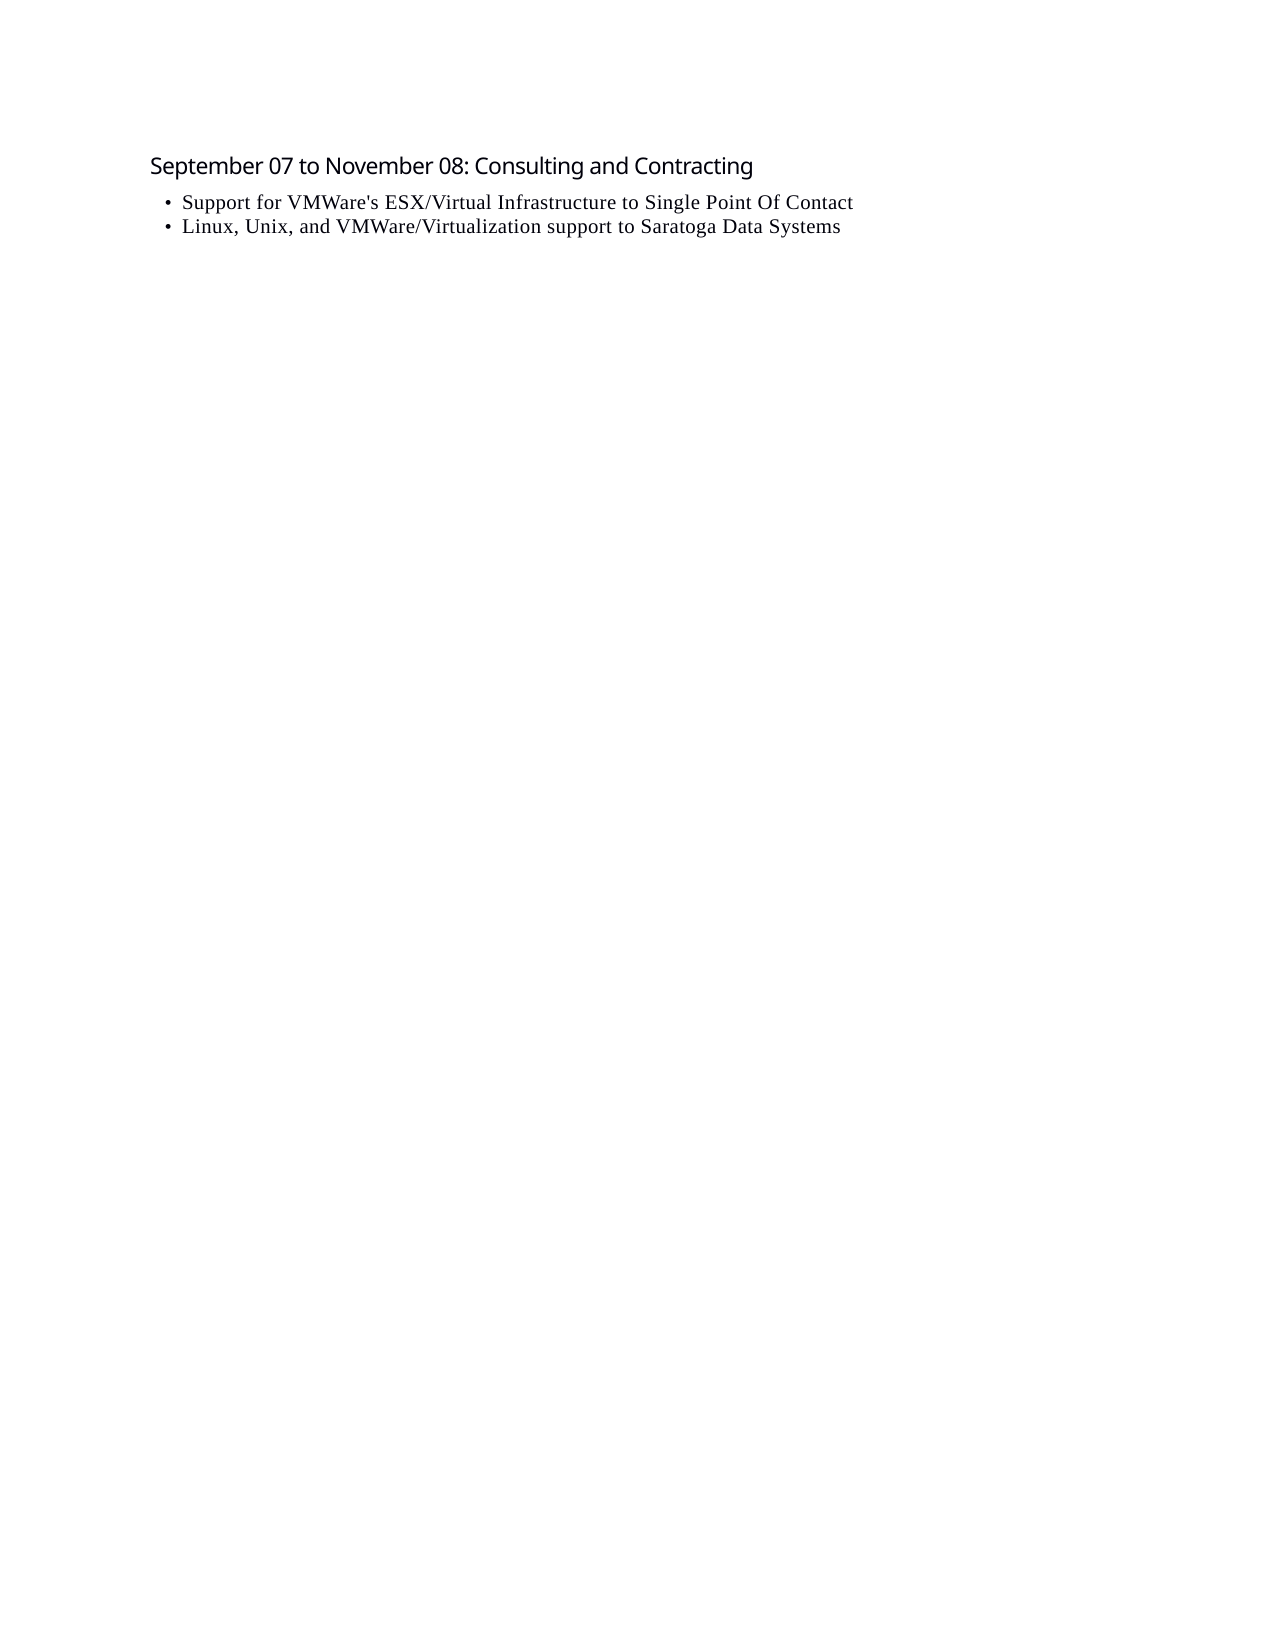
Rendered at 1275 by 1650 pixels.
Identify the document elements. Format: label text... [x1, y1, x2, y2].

subtitle September 07 to November 08: Consulting and Contracting [150, 150, 1125, 181]
list Support for VMWare's ESX/Virtual Infrastructure to Single Point Of Contact [165, 190, 1125, 214]
list Linux, Unix, and VMWare/Virtualization support to Saratoga Data Systems [165, 214, 1125, 238]
